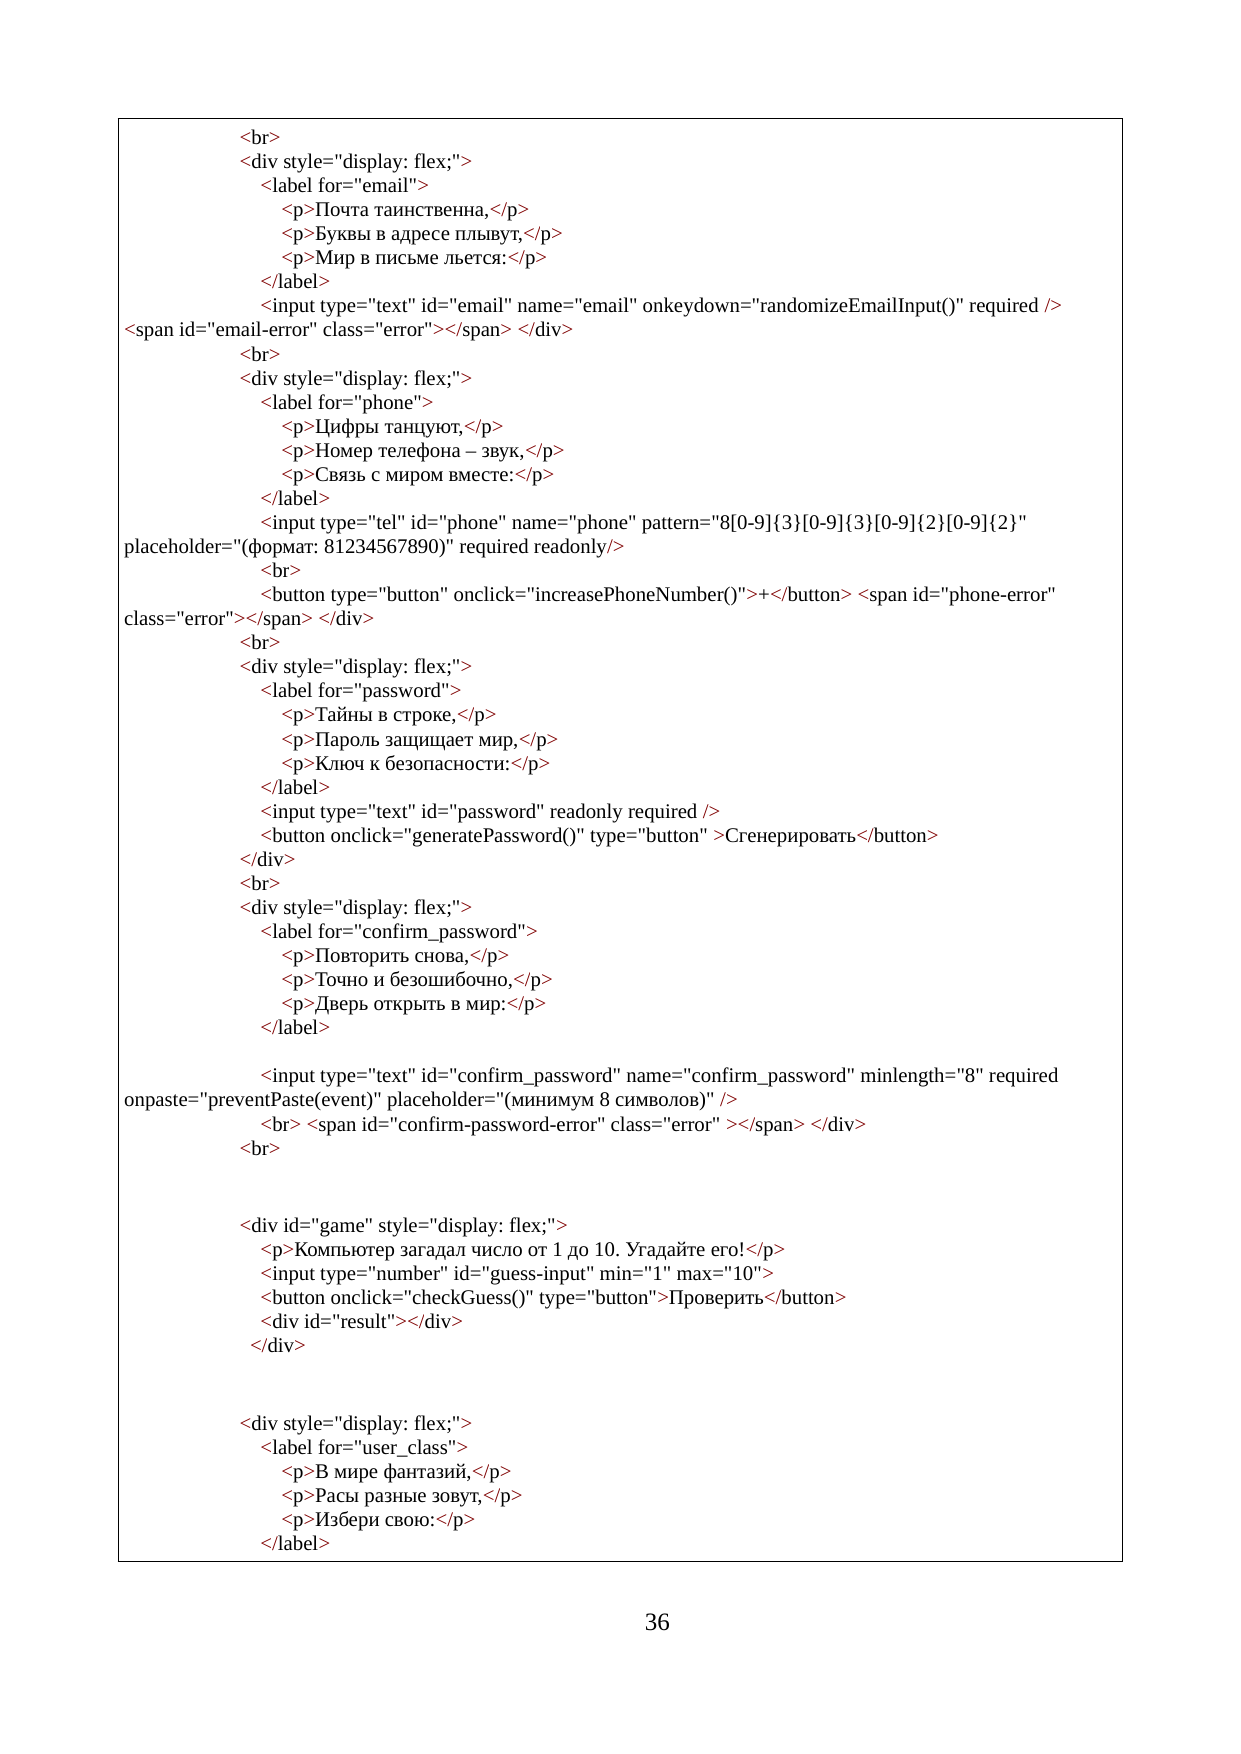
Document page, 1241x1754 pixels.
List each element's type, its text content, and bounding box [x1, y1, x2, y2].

table_header <br> <div style="display: flex;"> <label for="email"> <p>Почта таинственна,</p> <p>Буквы в адресе плывут,</p> <p>Мир в письме льется:</p> </label> <input type="text" id="email" name="email" onkeydown="randomizeEmailInput()" required /> <span id="email-error" class="error"></span> </div> <br> <div style="display: flex;"> <label for="phone"> <p>Цифры танцуют,</p> <p>Номер телефона – звук,</p> <p>Связь с миром вместе:</p> </label> <input type="tel" id="phone" name="phone" pattern="8[0-9]{3}[0-9]{3}[0-9]{2}[0-9]{2}" placeholder="(формат: 81234567890)" required readonly/> <br> <button type="button" onclick="increasePhoneNumber()">+</button> <span id="phone-error" class="error"></span> </div> <br> <div style="display: flex;"> <label for="password"> <p>Тайны в строке,</p> <p>Пароль защищает мир,</p> <p>Ключ к безопасности:</p> </label> <input type="text" id="password" readonly required /> <button onclick="generatePassword()" type="button" >Сгенерировать</button> </div> <br> <div style="display: flex;"> <label for="confirm_password"> <p>Повторить снова,</p> <p>Точно и безошибочно,</p> <p>Дверь открыть в мир:</p> </label> <input type="text" id="confirm_password" name="confirm_password" minlength="8" required onpaste="preventPaste(event)" placeholder="(минимум 8 символов)" /> <br> <span id="confirm-password-error" class="error" ></span> </div> <br> <div id="game" style="display: flex;"> <p>Компьютер загадал число от 1 до 10. Угадайте его!</p> <input type="number" id="guess-input" min="1" max="10"> <button onclick="checkGuess()" type="button">Проверить</button> <div id="result"></div> </div> <div style="display: flex;"> <label for="user_class"> <p>В мире фантазий,</p> <p>Расы разные зовут,</p> <p>Избери свою:</p> </label> [119, 119, 1122, 1561]
